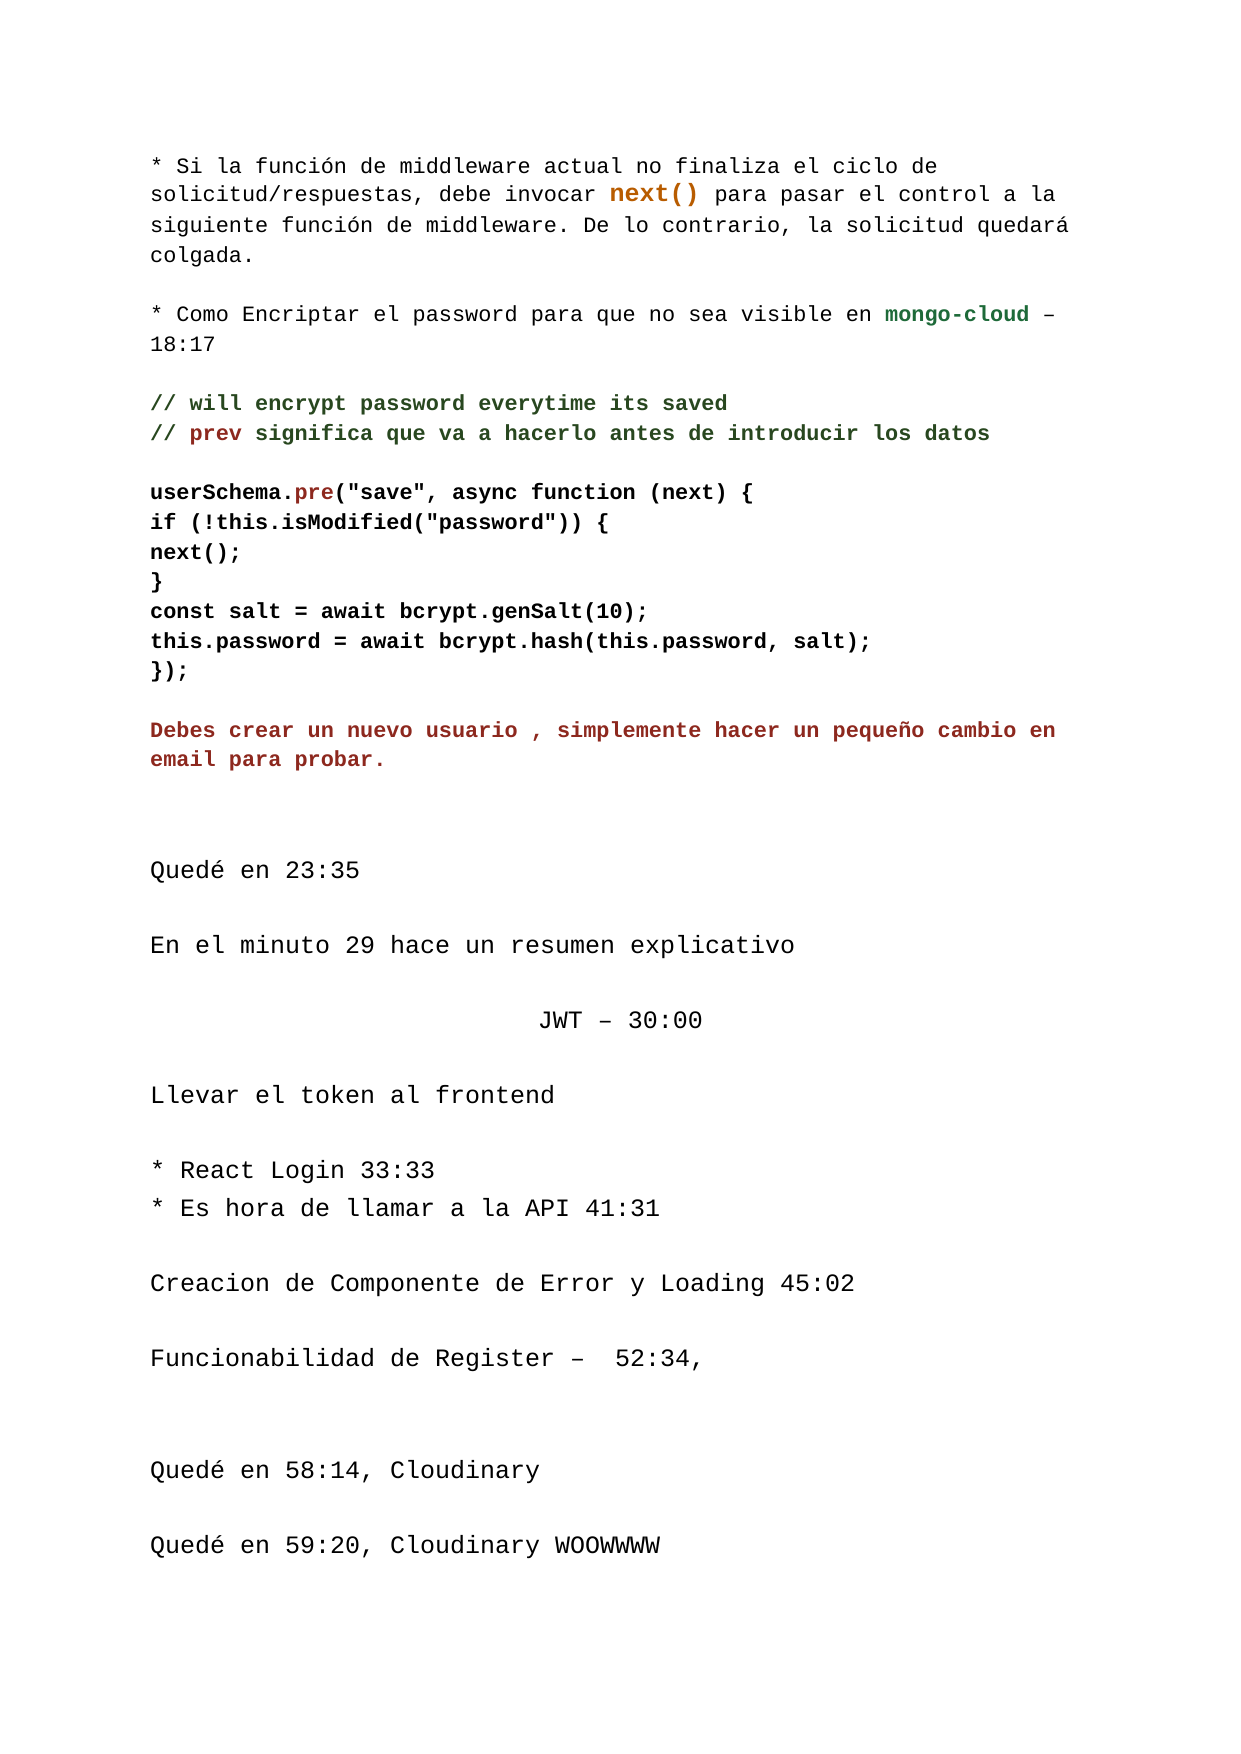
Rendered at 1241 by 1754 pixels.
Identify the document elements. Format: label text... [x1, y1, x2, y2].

text Quedé en 58:14, Cloudinary [150, 1448, 1090, 1486]
text userSchema.pre("save", async function (next) { [150, 477, 1090, 506]
text Creacion de Componente de Error y Loading 45:02 [150, 1261, 1090, 1298]
text this.password = await bcrypt.hash(this.password, salt); [150, 625, 1090, 655]
text JWT – 30:00 [150, 998, 1090, 1036]
text const salt = await bcrypt.genSalt(10); [150, 595, 1090, 625]
text // prev significa que va a hacerlo antes de introducir los datos [150, 417, 1090, 447]
text * Como Encriptar el password para que no sea visible en mongo-cloud – 18:17 [150, 298, 1090, 358]
text Funcionabilidad de Register – 52:34, [150, 1336, 1090, 1373]
text Quedé en 59:20, Cloudinary WOOWWWW [150, 1523, 1090, 1561]
text }); [150, 655, 1090, 684]
text // will encrypt password everytime its saved [150, 387, 1090, 417]
text Quedé en 23:35 [150, 848, 1090, 886]
text En el minuto 29 hace un resumen explicativo [150, 923, 1090, 961]
text Debes crear un nuevo usuario , simplemente hacer un pequeño cambio en email para probar. [150, 714, 1090, 773]
text * Si la función de middleware actual no finaliza el ciclo de solicitud/respuestas, debe invocar next() para pasar el control a la siguiente función de middleware. De lo contrario, la solicitud quedará colgada. [150, 150, 1090, 269]
text * React Login 33:33 [150, 1148, 1090, 1186]
text * Es hora de llamar a la API 41:31 [150, 1186, 1090, 1223]
text next(); [150, 536, 1090, 566]
text if (!this.isModified("password")) { [150, 506, 1090, 536]
text } [150, 566, 1090, 595]
text Llevar el token al frontend [150, 1073, 1090, 1111]
